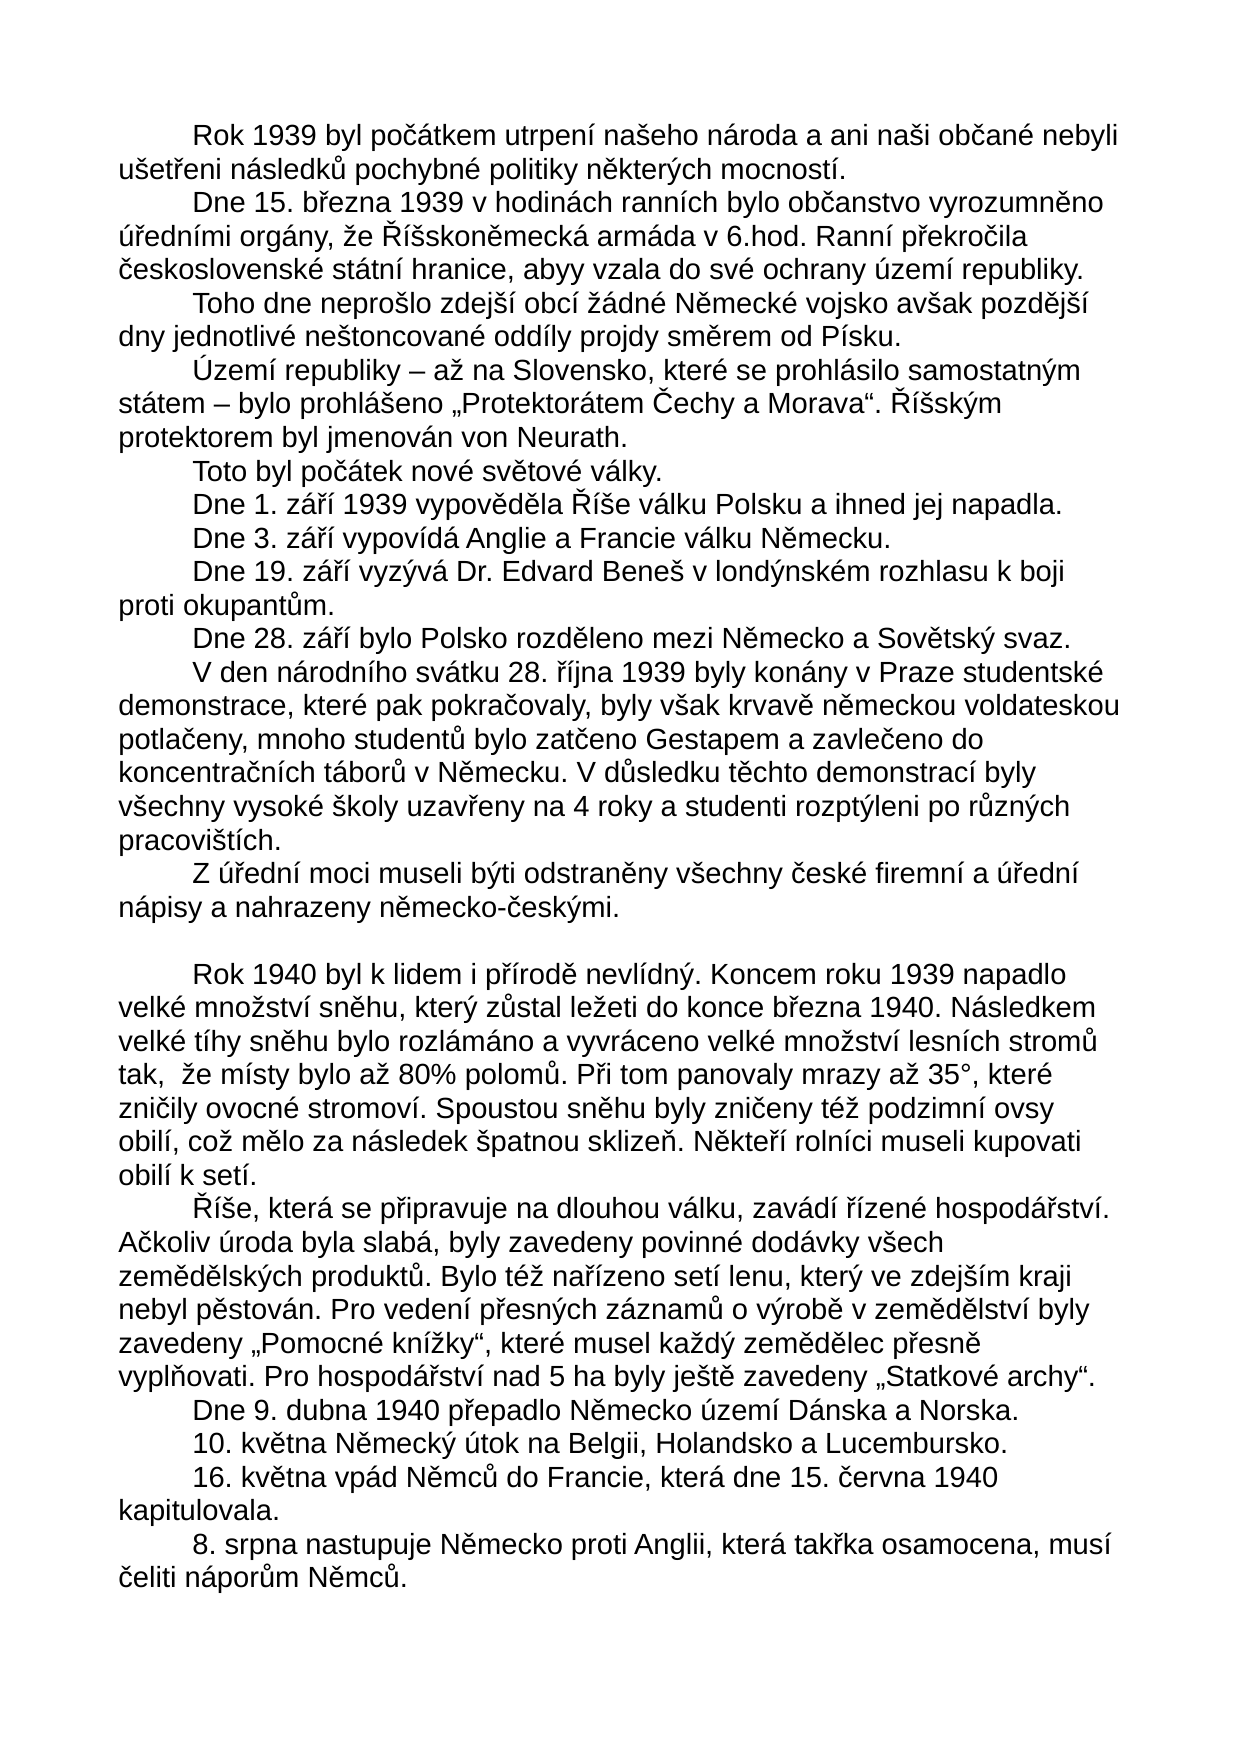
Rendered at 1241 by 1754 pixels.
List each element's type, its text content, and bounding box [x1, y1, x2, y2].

text Dne 3. září vypovídá Anglie a Francie válku Německu. [118, 521, 1122, 554]
text Z úřední moci museli býti odstraněny všechny české firemní a úřední nápisy a nahrazeny německo-českými. [118, 856, 1122, 923]
text Rok 1939 byl počátkem utrpení našeho národa a ani naši občané nebyli ušetřeni následků pochybné politiky některých mocností. [118, 118, 1122, 185]
text Rok 1940 byl k lidem i přírodě nevlídný. Koncem roku 1939 napadlo velké množství sněhu, který zůstal ležeti do konce března 1940. Následkem velké tíhy sněhu bylo rozlámáno a vyvráceno velké množství lesních stromů tak, že místy bylo až 80% polomů. Při tom panovaly mrazy až 35°, které zničily ovocné stromoví. Spoustou sněhu byly zničeny též podzimní ovsy obilí, což mělo za následek špatnou sklizeň. Někteří rolníci museli kupovati obilí k setí. [118, 957, 1122, 1191]
text 16. května vpád Němců do Francie, která dne 15. června 1940 kapitulovala. [118, 1460, 1122, 1527]
text Toho dne neprošlo zdejší obcí žádné Německé vojsko avšak pozdější dny jednotlivé neštoncované oddíly projdy směrem od Písku. [118, 286, 1122, 353]
text Dne 15. března 1939 v hodinách ranních bylo občanstvo vyrozumněno úředními orgány, že Říšskoněmecká armáda v 6.hod. Ranní překročila československé státní hranice, abyy vzala do své ochrany území republiky. [118, 185, 1122, 286]
text Území republiky – až na Slovensko, které se prohlásilo samostatným státem – bylo prohlášeno „Protektorátem Čechy a Morava“. Říšským protektorem byl jmenován von Neurath. [118, 353, 1122, 453]
text Toto byl počátek nové světové války. [118, 453, 1122, 487]
text Dne 1. září 1939 vypověděla Říše válku Polsku a ihned jej napadla. [118, 487, 1122, 521]
text 10. května Německý útok na Belgii, Holandsko a Lucembursko. [118, 1426, 1122, 1460]
text Dne 19. září vyzývá Dr. Edvard Beneš v londýnském rozhlasu k boji proti okupantům. [118, 554, 1122, 621]
text Dne 9. dubna 1940 přepadlo Německo území Dánska a Norska. [118, 1393, 1122, 1426]
text Dne 28. září bylo Polsko rozděleno mezi Německo a Sovětský svaz. [118, 621, 1122, 655]
text 8. srpna nastupuje Německo proti Anglii, která takřka osamocena, musí čeliti náporům Němců. [118, 1527, 1122, 1594]
text Říše, která se připravuje na dlouhou válku, zavádí řízené hospodářství. Ačkoliv úroda byla slabá, byly zavedeny povinné dodávky všech zemědělských produktů. Bylo též nařízeno setí lenu, který ve zdejším kraji nebyl pěstován. Pro vedení přesných záznamů o výrobě v zemědělství byly zavedeny „Pomocné knížky“, které musel každý zemědělec přesně vyplňovati. Pro hospodářství nad 5 ha byly ještě zavedeny „Statkové archy“. [118, 1191, 1122, 1393]
text V den národního svátku 28. října 1939 byly konány v Praze studentské demonstrace, které pak pokračovaly, byly však krvavě německou voldateskou potlačeny, mnoho studentů bylo zatčeno Gestapem a zavlečeno do koncentračních táborů v Německu. V důsledku těchto demonstrací byly všechny vysoké školy uzavřeny na 4 roky a studenti rozptýleni po různých pracovištích. [118, 655, 1122, 856]
